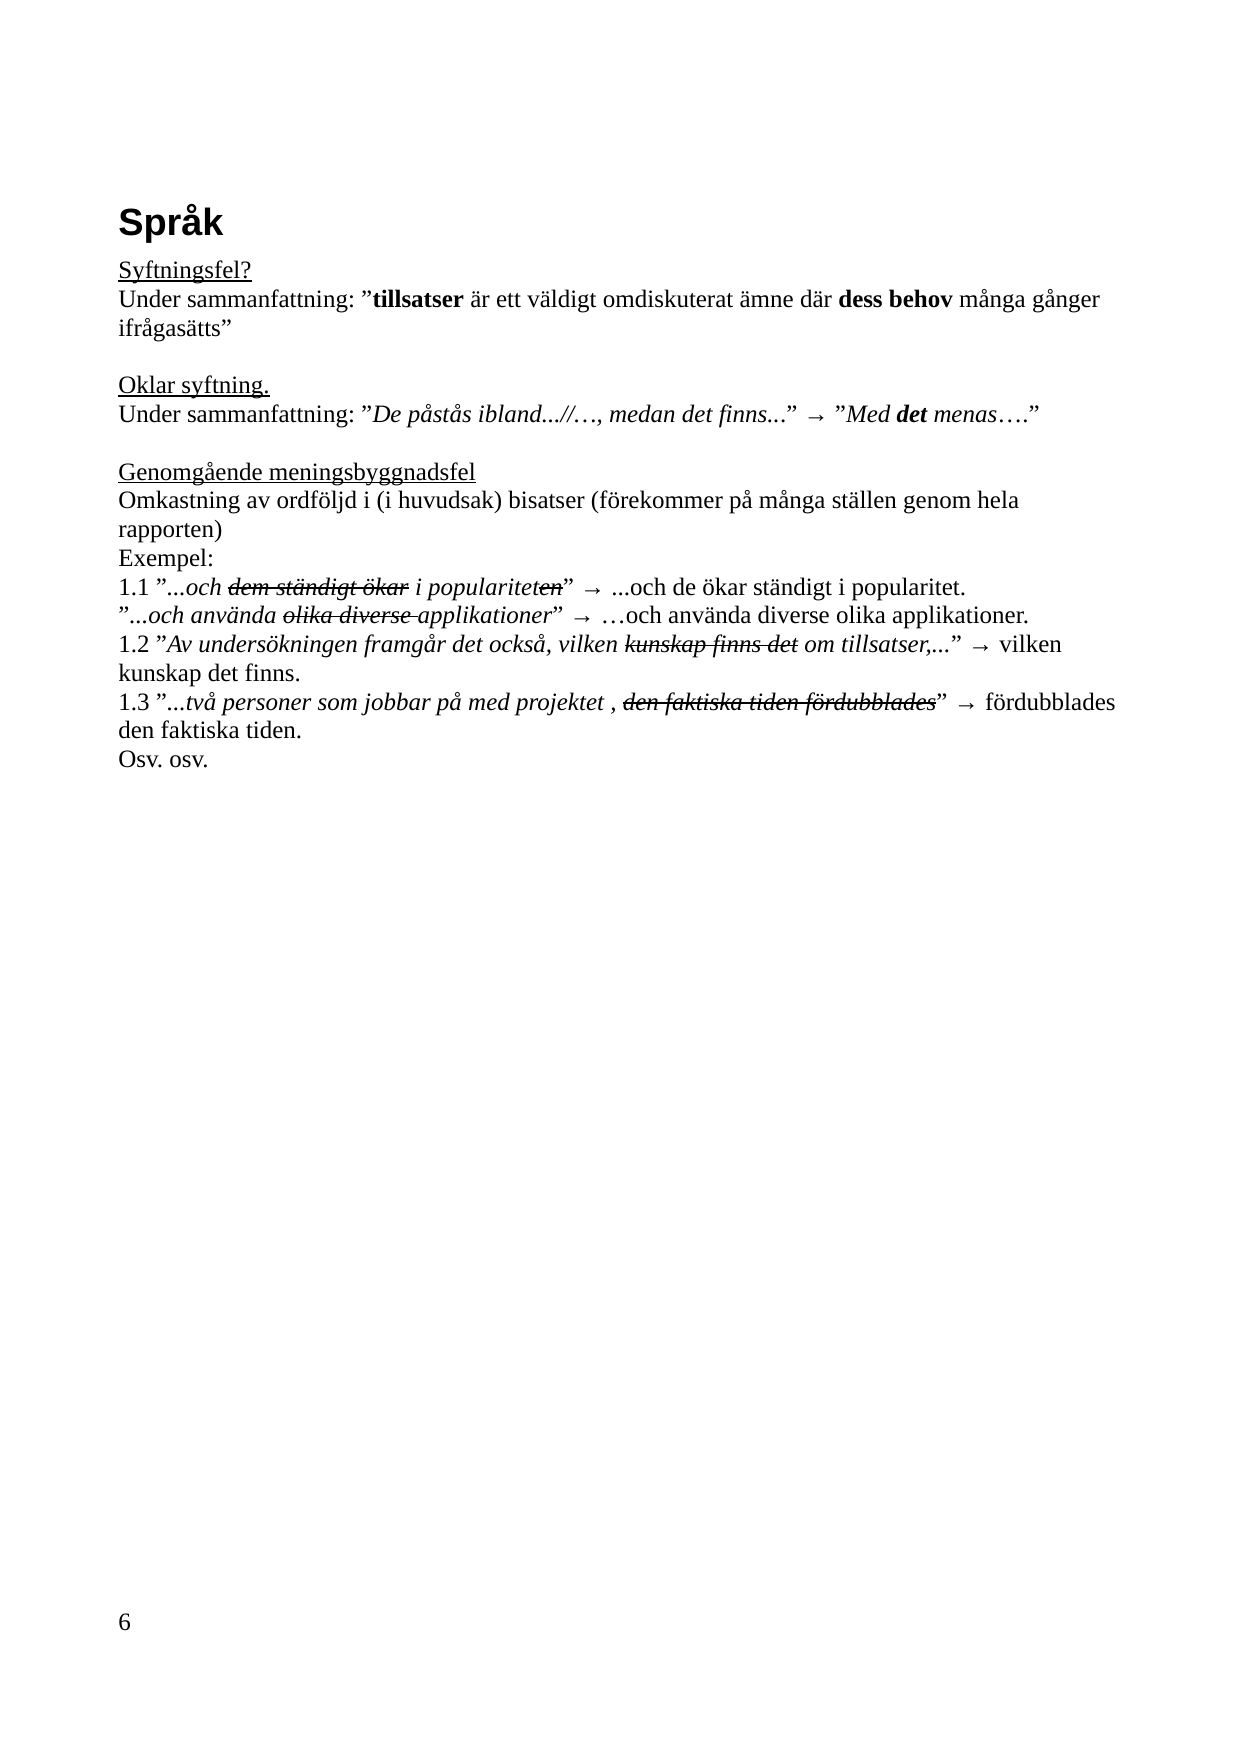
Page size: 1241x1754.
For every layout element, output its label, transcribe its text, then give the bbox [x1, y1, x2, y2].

text Under sammanfattning: ”tillsatser är ett väldigt omdiskuterat ämne där dess behov många gånger ifrågasätts” [118, 284, 1122, 342]
text Exempel: [118, 543, 1122, 572]
text 1.3 ”...två personer som jobbar på med projektet , den faktiska tiden fördubblades” → fördubblades den faktiska tiden. [118, 687, 1122, 744]
subtitle Språk [118, 199, 1122, 243]
text Omkastning av ordföljd i (i huvudsak) bisatser (förekommer på många ställen genom hela rapporten) [118, 485, 1122, 543]
text Syftningsfel? [118, 255, 1122, 284]
text Genomgående meningsbyggnadsfel [118, 457, 1122, 485]
text Under sammanfattning: ”De påstås ibland...//…, medan det finns...” → ”Med det menas….” [118, 399, 1122, 428]
text ”...och använda olika diverse applikationer” → …och använda diverse olika applikationer. [118, 600, 1122, 629]
text Oklar syftning. [118, 370, 1122, 399]
text 1.1 ”...och dem ständigt ökar i populariteten” → ...och de ökar ständigt i popularitet. [118, 572, 1122, 600]
text Osv. osv. [118, 744, 1122, 773]
text 1.2 ”Av undersökningen framgår det också, vilken kunskap finns det om tillsatser,...” → vilken kunskap det finns. [118, 629, 1122, 687]
